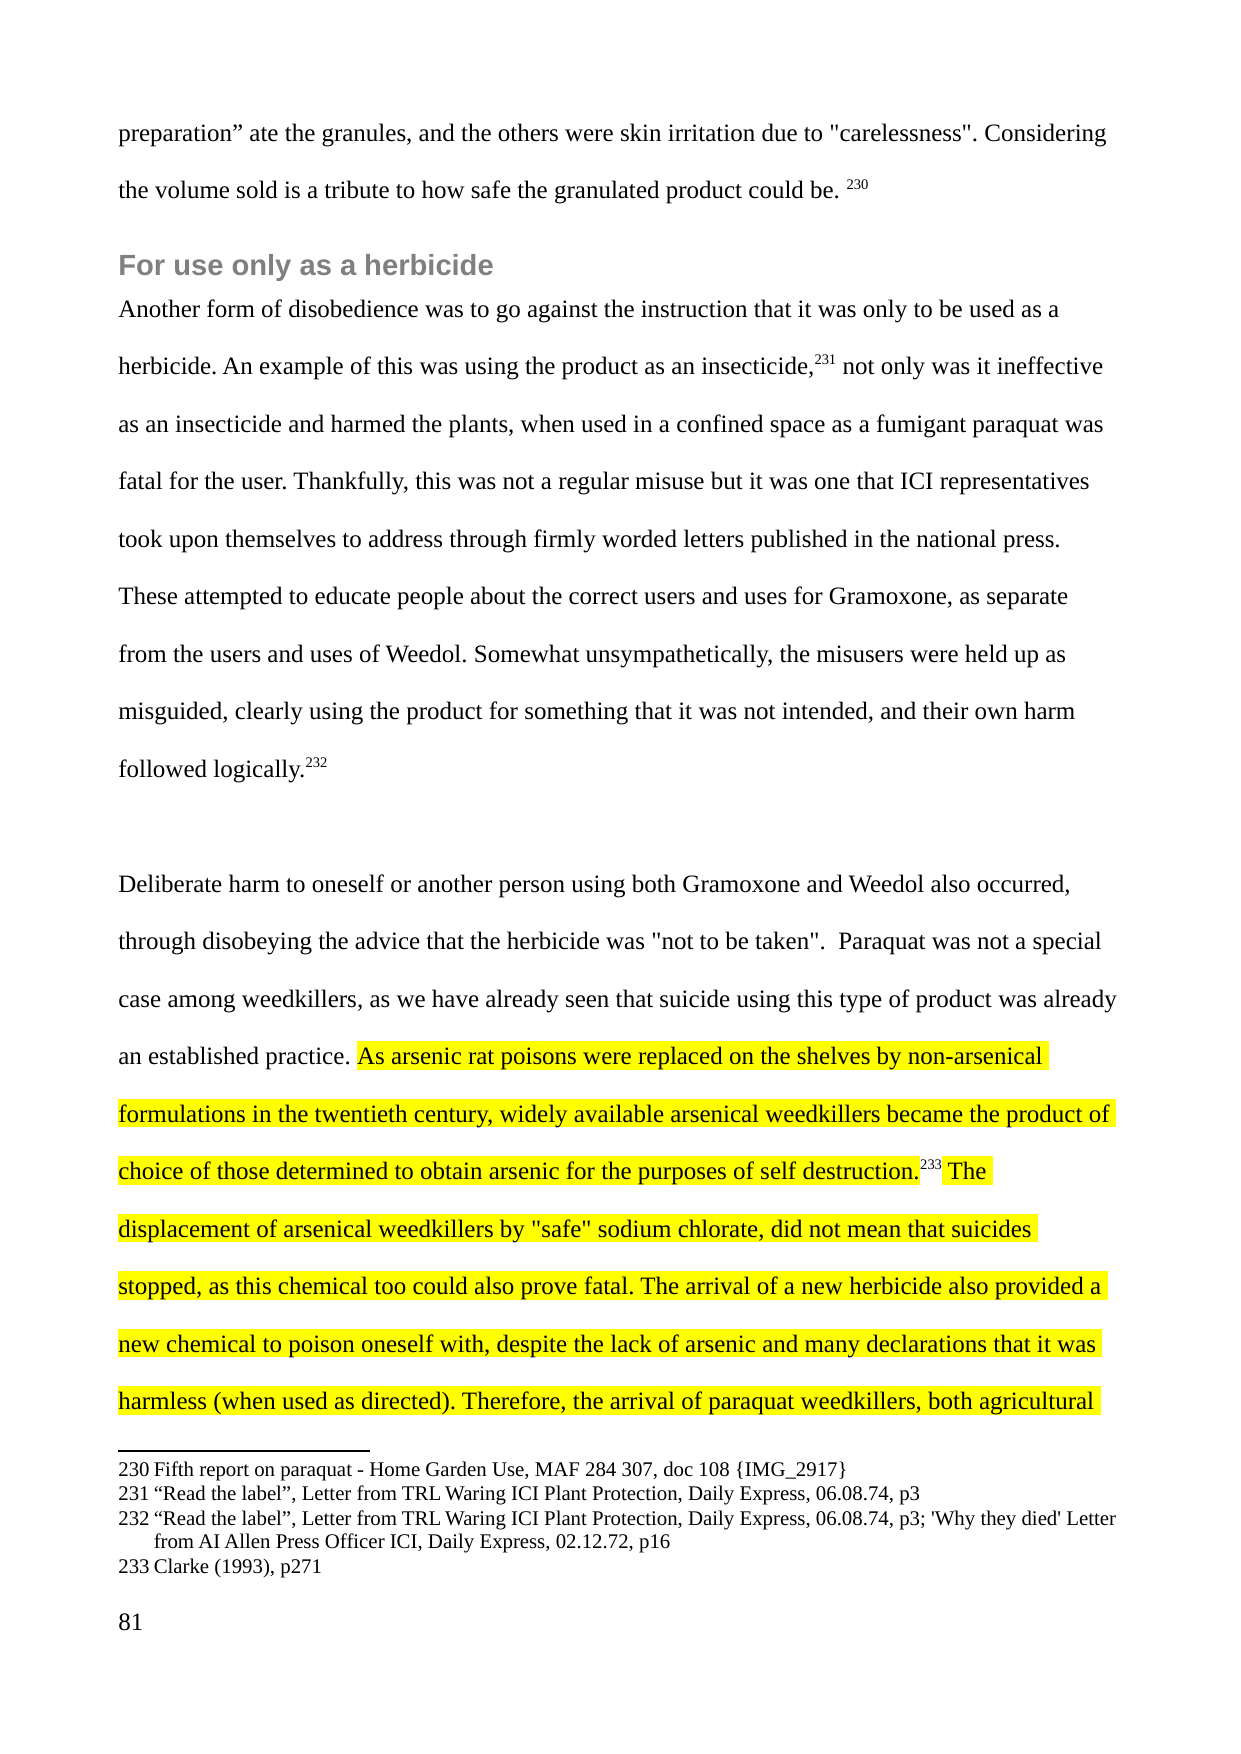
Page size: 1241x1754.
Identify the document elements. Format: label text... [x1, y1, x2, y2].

text preparation” ate the granules, and the others were skin irritation due to "carelessness". Considering the volume sold is a tribute to how safe the granulated product could be. [118, 118, 1122, 204]
subtitle For use only as a herbicide [118, 248, 1122, 281]
text Another form of disobedience was to go against the instruction that it was only to be used as a herbicide. An example of this was using the product as an insecticide, not only was it ineffective as an insecticide and harmed the plants, when used in a confined space as a fumigant paraquat was fatal for the user. Thankfully, this was not a regular misuse but it was one that ICI representatives took upon themselves to address through firmly worded letters published in the national press. These attempted to educate people about the correct users and uses for Gramoxone, as separate from the users and uses of Weedol. Somewhat unsympathetically, the misusers were held up as misguided, clearly using the product for something that it was not intended, and their own harm followed logically. [118, 294, 1122, 782]
text “Read the label”, Letter from TRL Waring ICI Plant Protection, Daily Express, 06.08.74, p3 [118, 1481, 1122, 1505]
text Clarke (1993), p271 [118, 1553, 1122, 1578]
text Fifth report on paraquat - Home Garden Use, MAF 284 307, doc 108 {IMG_2917} [118, 1457, 1122, 1481]
text Deliberate harm to oneself or another person using both Gramoxone and Weedol also occurred, through disobeying the advice that the herbicide was "not to be taken". Paraquat was not a special case among weedkillers, as we have already seen that suicide using this type of product was already an established practice. As arsenic rat poisons were replaced on the shelves by non-arsenical formulations in the twentieth century, widely available arsenical weedkillers became the product of choice of those determined to obtain arsenic for the purposes of self destruction. The displacement of arsenical weedkillers by "safe" sodium chlorate, did not mean that suicides stopped, as this chemical too could also prove fatal. The arrival of a new herbicide also provided a new chemical to poison oneself with, despite the lack of arsenic and many declarations that it was harmless (when used as directed). Therefore, the arrival of paraquat weedkillers, both agricultural [118, 869, 1122, 1415]
text “Read the label”, Letter from TRL Waring ICI Plant Protection, Daily Express, 06.08.74, p3; 'Why they died' Letter from AI Allen Press Officer ICI, Daily Express, 02.12.72, p16 [118, 1505, 1122, 1553]
